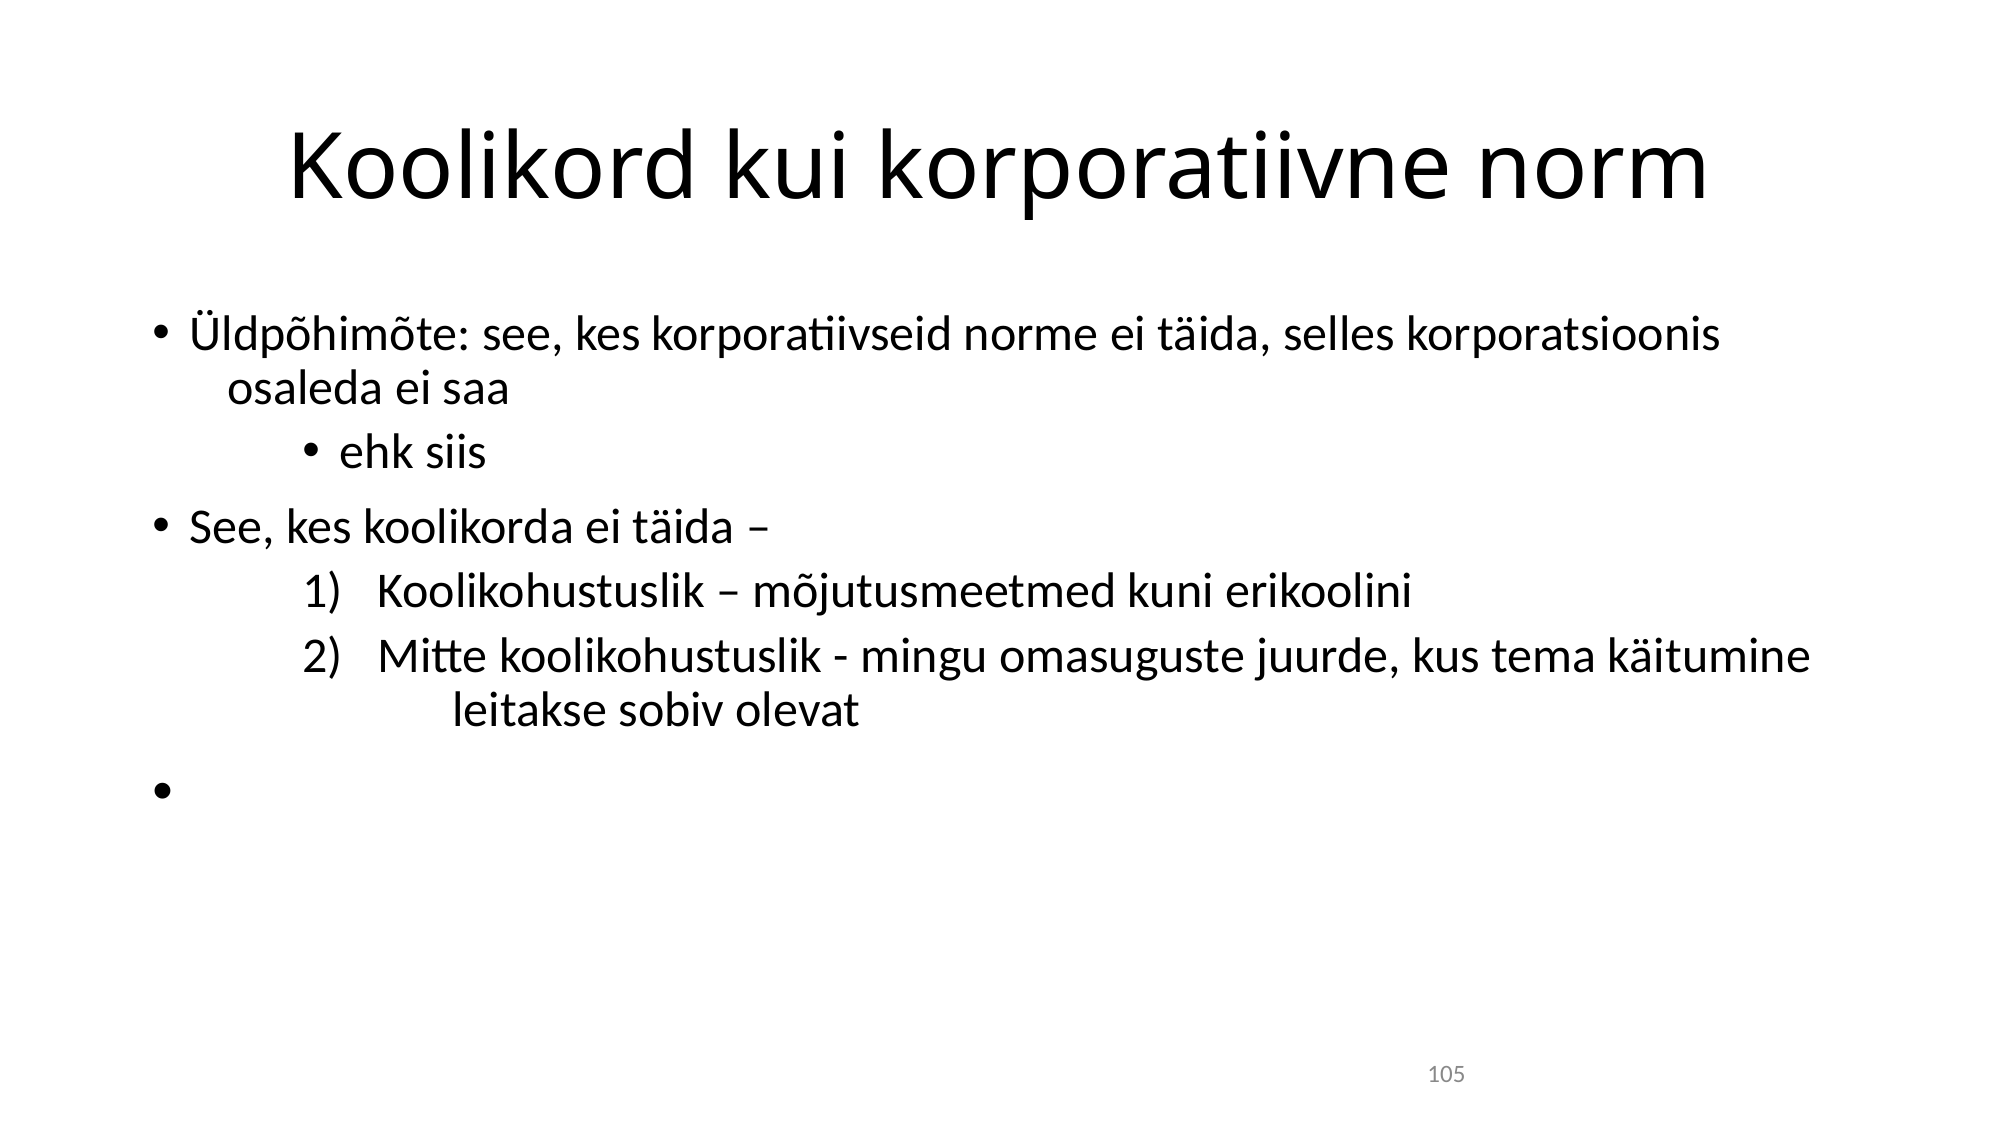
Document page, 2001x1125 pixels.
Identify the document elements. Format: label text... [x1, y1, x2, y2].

title Koolikord kui korporatiivne norm [137, 59, 1863, 278]
text_box 145 [1412, 1042, 1863, 1103]
list Üldpõhimõte: see, kes korporatiivseid norme ei täida, selles korporatsioonis osaleda ei saa ehk siis See, kes koolikorda ei täida – Koolikohustuslik – mõjutusmeetmed kuni erikoolini Mitte koolikohustuslik - mingu omasuguste juurde, kus tema käitumine leitakse sobiv olevat [137, 299, 1863, 1014]
